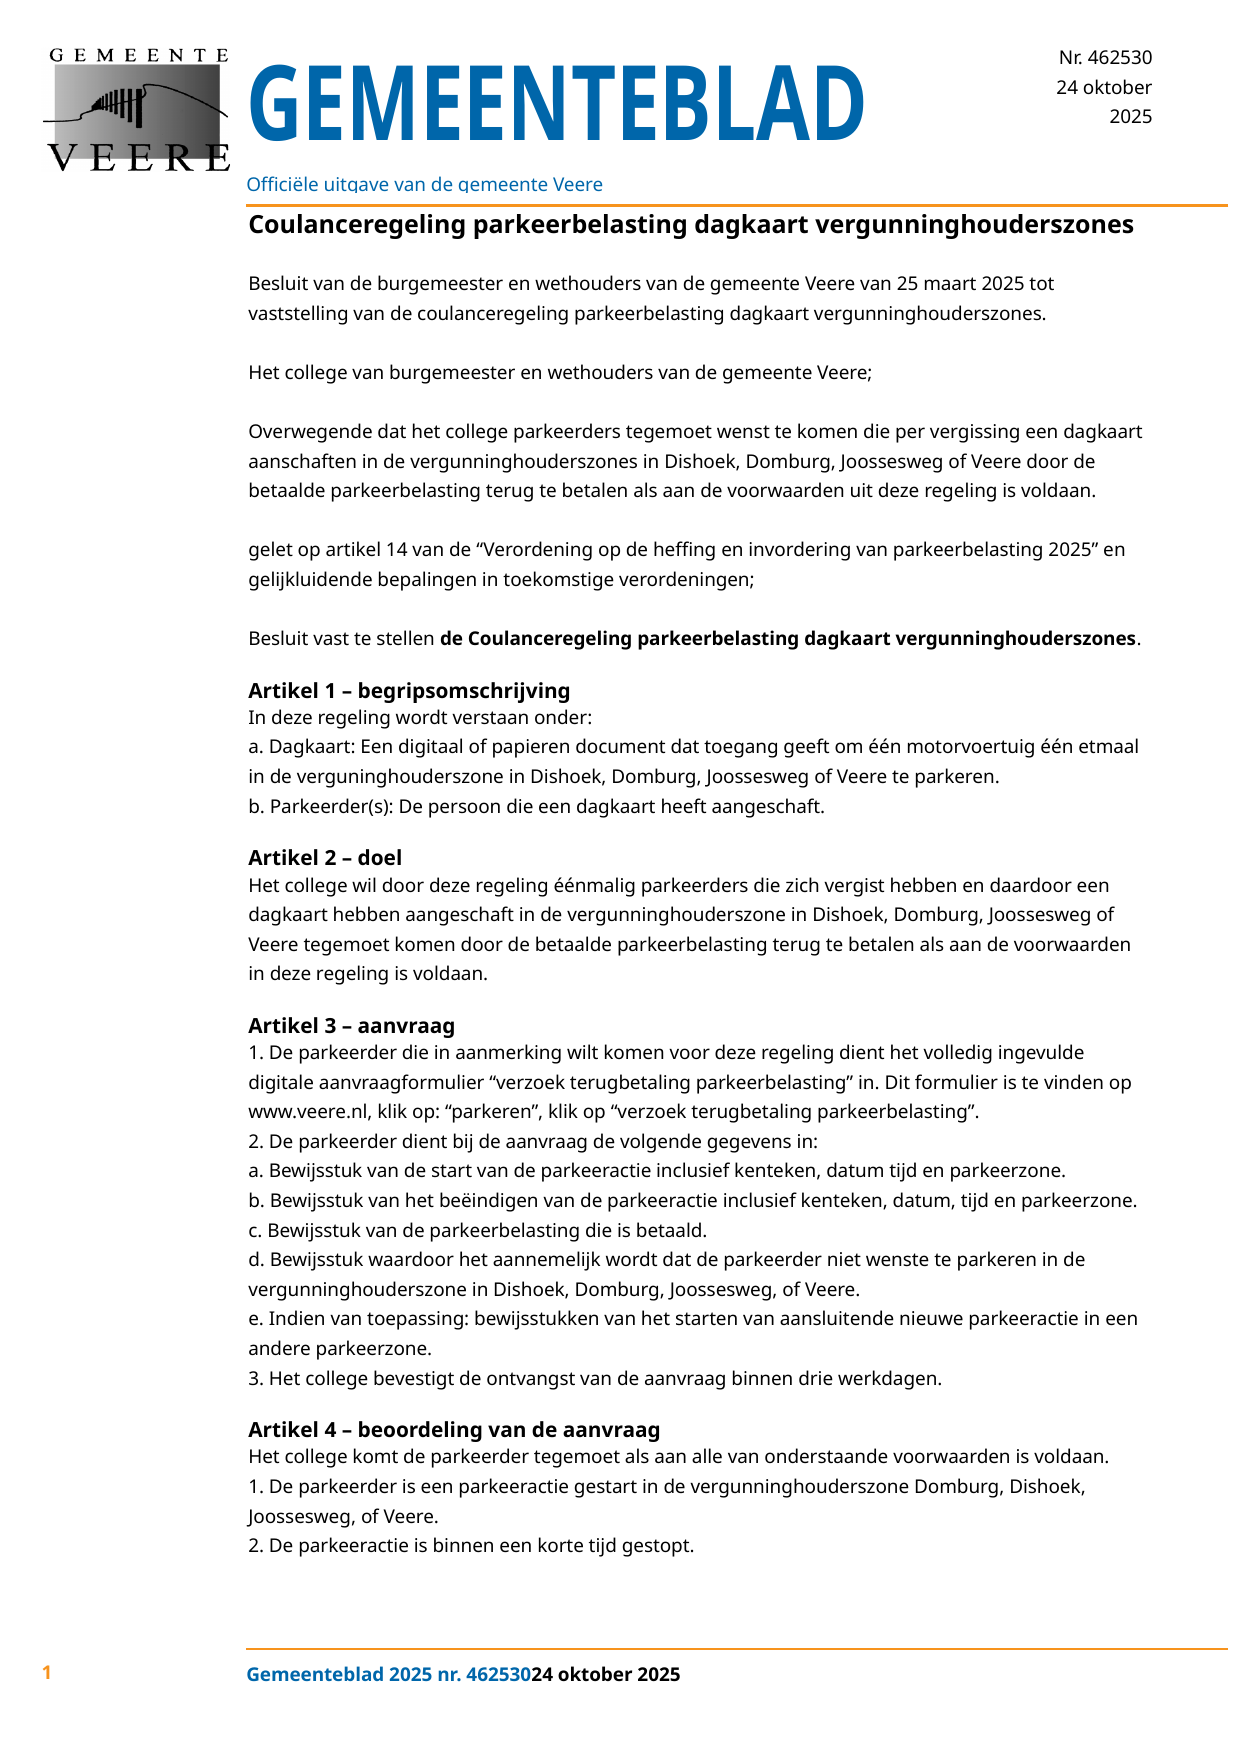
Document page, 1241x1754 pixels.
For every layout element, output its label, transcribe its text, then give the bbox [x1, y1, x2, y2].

text Artikel 2 – doel [248, 843, 1152, 872]
text Artikel 3 – aanvraag [248, 1011, 1152, 1039]
text 2. De parkeeractie is binnen een korte tijd gestopt. [248, 1532, 1152, 1558]
text d. Bewijsstuk waardoor het aannemelijk wordt dat de parkeerder niet wenste te parkeren in de vergunninghouderszone in Dishoek, Domburg, Joossesweg, of Veere. [248, 1246, 1152, 1302]
text Artikel 4 – beoordeling van de aanvraag [248, 1415, 1152, 1444]
text Het college van burgemeester en wethouders van de gemeente Veere; [248, 359, 1152, 385]
text a. Dagkaart: Een digitaal of papieren document dat toegang geeft om één motorvoertuig één etmaal in de verguninghouderszone in Dishoek, Domburg, Joossesweg of Veere te parkeren. [248, 734, 1152, 789]
text b. Bewijsstuk van het beëindigen van de parkeeractie inclusief kenteken, datum, tijd en parkeerzone. [248, 1187, 1152, 1213]
text Artikel 1 – begripsomschrijving [248, 676, 1152, 704]
text 1. De parkeerder die in aanmerking wilt komen voor deze regeling dient het volledig ingevulde digitale aanvraagformulier “verzoek terugbetaling parkeerbelasting” in. Dit formulier is te vinden op www.veere.nl, klik op: “parkeren”, klik op “verzoek terugbetaling parkeerbelasting”. [248, 1039, 1152, 1124]
text Het college wil door deze regeling éénmalig parkeerders die zich vergist hebben en daardoor een dagkaart hebben aangeschaft in de vergunninghouderszone in Dishoek, Domburg, Joossesweg of Veere tegemoet komen door de betaalde parkeerbelasting terug te betalen als aan de voorwaarden in deze regeling is voldaan. [248, 872, 1152, 986]
text Coulanceregeling parkeerbelasting dagkaart vergunninghouderszones [248, 207, 1152, 241]
text gelet op artikel 14 van de “Verordening op de heffing en invordering van parkeerbelasting 2025” en gelijkluidende bepalingen in toekomstige verordeningen; [248, 537, 1152, 592]
text Het college komt de parkeerder tegemoet als aan alle van onderstaande voorwaarden is voldaan. [248, 1444, 1152, 1469]
text e. Indien van toepassing: bewijsstukken van het starten van aansluitende nieuwe parkeeractie in een andere parkeerzone. [248, 1306, 1152, 1361]
text In deze regeling wordt verstaan onder: [248, 704, 1152, 730]
text 2. De parkeerder dient bij de aanvraag de volgende gegevens in: [248, 1128, 1152, 1154]
text 3. Het college bevestigt de ontvangst van de aanvraag binnen drie werkdagen. [248, 1365, 1152, 1391]
text 1. De parkeerder is een parkeeractie gestart in de vergunninghouderszone Domburg, Dishoek, Joossesweg, of Veere. [248, 1473, 1152, 1528]
text Besluit van de burgemeester en wethouders van de gemeente Veere van 25 maart 2025 tot vaststelling van de coulanceregeling parkeerbelasting dagkaart vergunninghouderszones. [248, 270, 1152, 326]
text Besluit vast te stellen de Coulanceregeling parkeerbelasting dagkaart vergunninghouderszones. [248, 625, 1152, 651]
text a. Bewijsstuk van de start van de parkeeractie inclusief kenteken, datum tijd en parkeerzone. [248, 1158, 1152, 1183]
text Overwegende dat het college parkeerders tegemoet wenst te komen die per vergissing een dagkaart aanschaften in de vergunninghouderszones in Dishoek, Domburg, Joossesweg of Veere door de betaalde parkeerbelasting terug te betalen als aan de voorwaarden uit deze regeling is voldaan. [248, 418, 1152, 503]
text b. Parkeerder(s): De persoon die een dagkaart heeft aangeschaft. [248, 793, 1152, 819]
text c. Bewijsstuk van de parkeerbelasting die is betaald. [248, 1217, 1152, 1243]
picture [41, 47, 231, 172]
